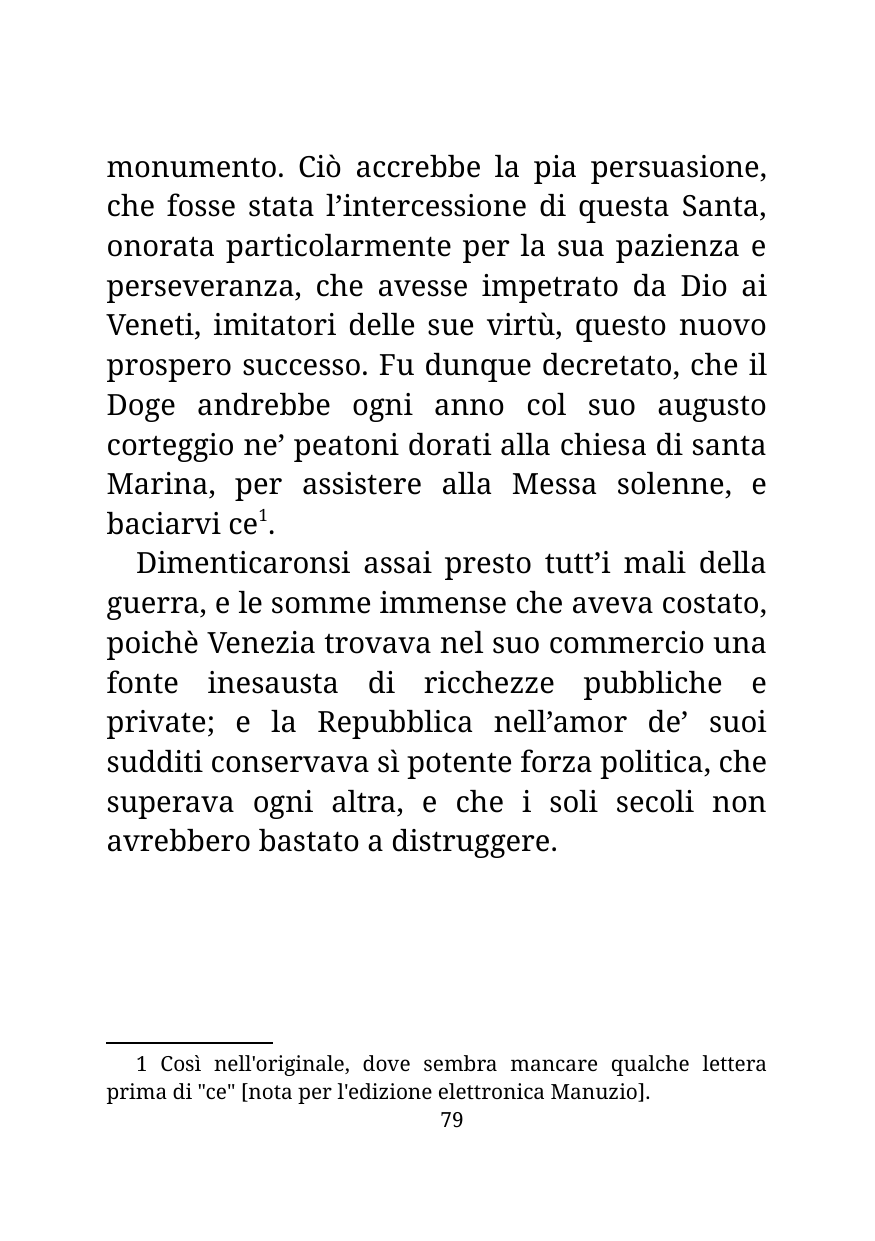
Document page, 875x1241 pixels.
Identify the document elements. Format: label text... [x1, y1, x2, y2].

text Così nell'originale, dove sembra mancare qualche lettera prima di "ce" [nota per l'edizione elettronica Manuzio]. [106, 1049, 768, 1106]
text Dimenticaronsi assai presto tutt’i mali della guerra, e le somme immense che aveva costato, poichè Venezia trovava nel suo commercio una fonte inesausta di ricchezze pubbliche e private; e la Repubblica nell’amor de’ suoi sudditi conservava sì potente forza politica, che superava ogni altra, e che i soli secoli non avrebbero bastato a distruggere. [106, 543, 768, 860]
text monumento. Ciò accrebbe la pia persuasione, che fosse stata l’intercessione di questa Santa, onorata particolarmente per la sua pazienza e perseveranza, che avesse impetrato da Dio ai Veneti, imitatori delle sue virtù, questo nuovo prospero successo. Fu dunque decretato, che il Doge andrebbe ogni anno col suo augusto corteggio ne’ peatoni dorati alla chiesa di santa Marina, per assistere alla Messa solenne, e baciarvi ce. [106, 146, 768, 543]
